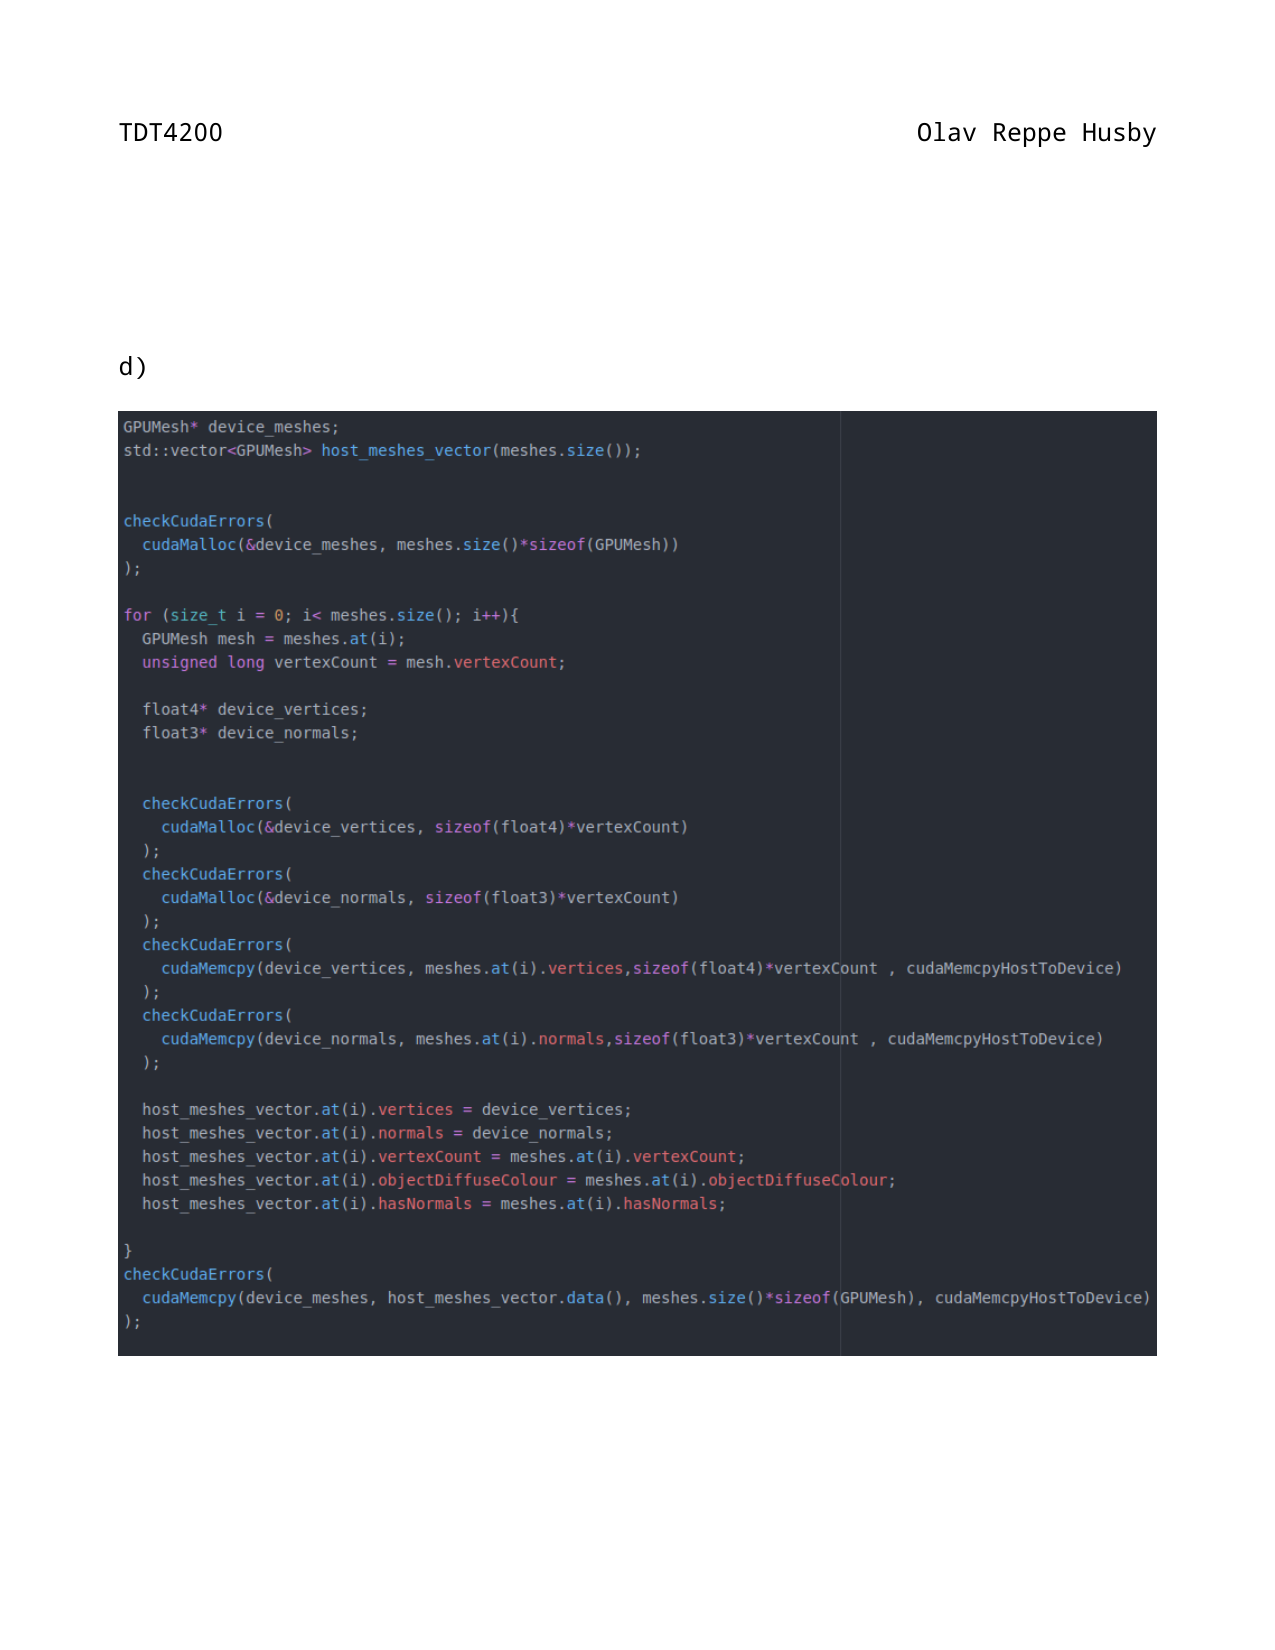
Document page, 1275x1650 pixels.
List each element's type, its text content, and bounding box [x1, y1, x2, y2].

picture [118, 411, 1157, 1356]
text d) [118, 352, 1157, 382]
